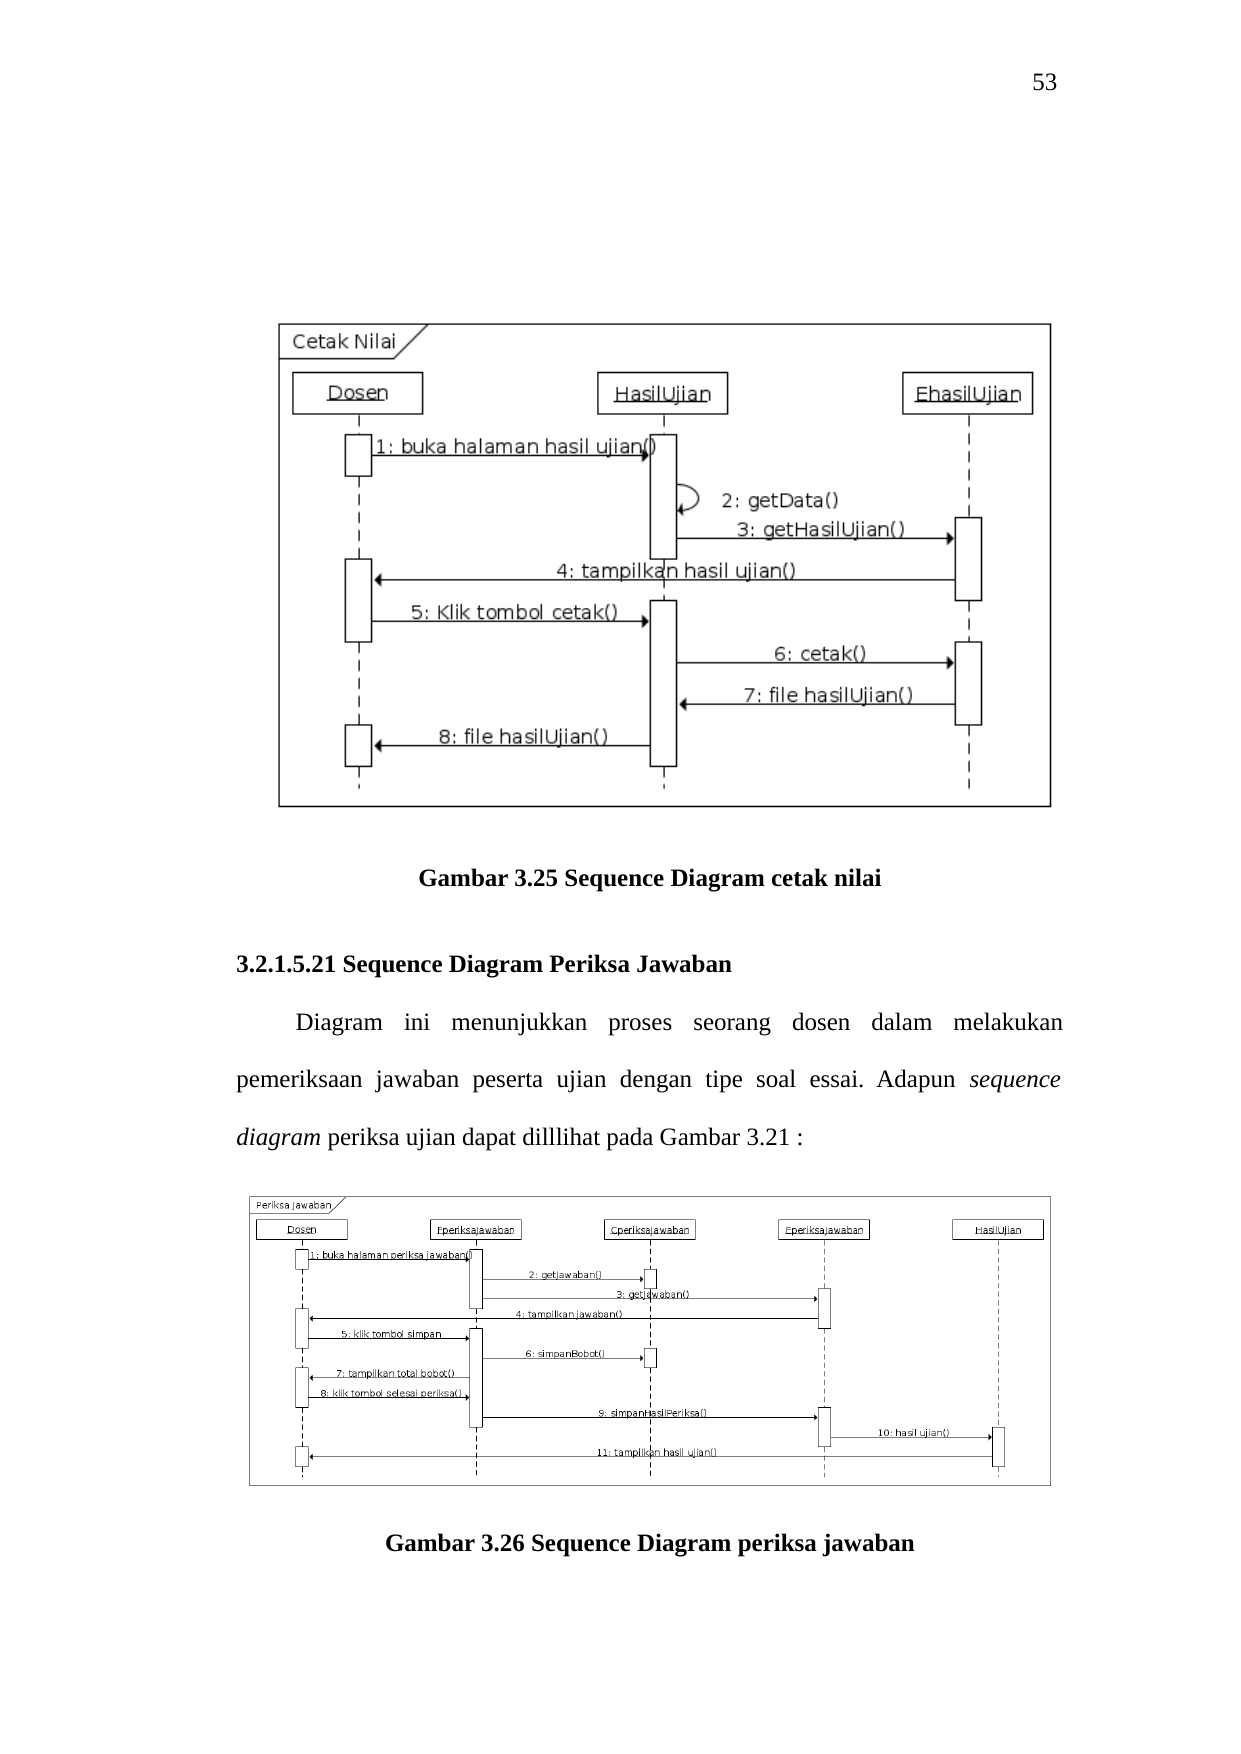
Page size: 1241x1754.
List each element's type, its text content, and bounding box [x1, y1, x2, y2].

text [236, 1179, 1063, 1184]
subtitle 3.2.1.5.21 Sequence Diagram Periksa Jawaban [236, 949, 1063, 978]
text Gambar 3.25 Sequence Diagram cetak nilai [236, 835, 1063, 892]
picture [236, 1184, 1064, 1499]
picture [251, 296, 1079, 835]
text Gambar 3.26 Sequence Diagram periksa jawaban [236, 1499, 1063, 1557]
text Diagram ini menunjukkan proses seorang dosen dalam melakukan pemeriksaan jawaban peserta ujian dengan tipe soal essai. Adapun sequence diagram periksa ujian dapat dilllihat pada Gambar 3.21 : [236, 1007, 1063, 1151]
